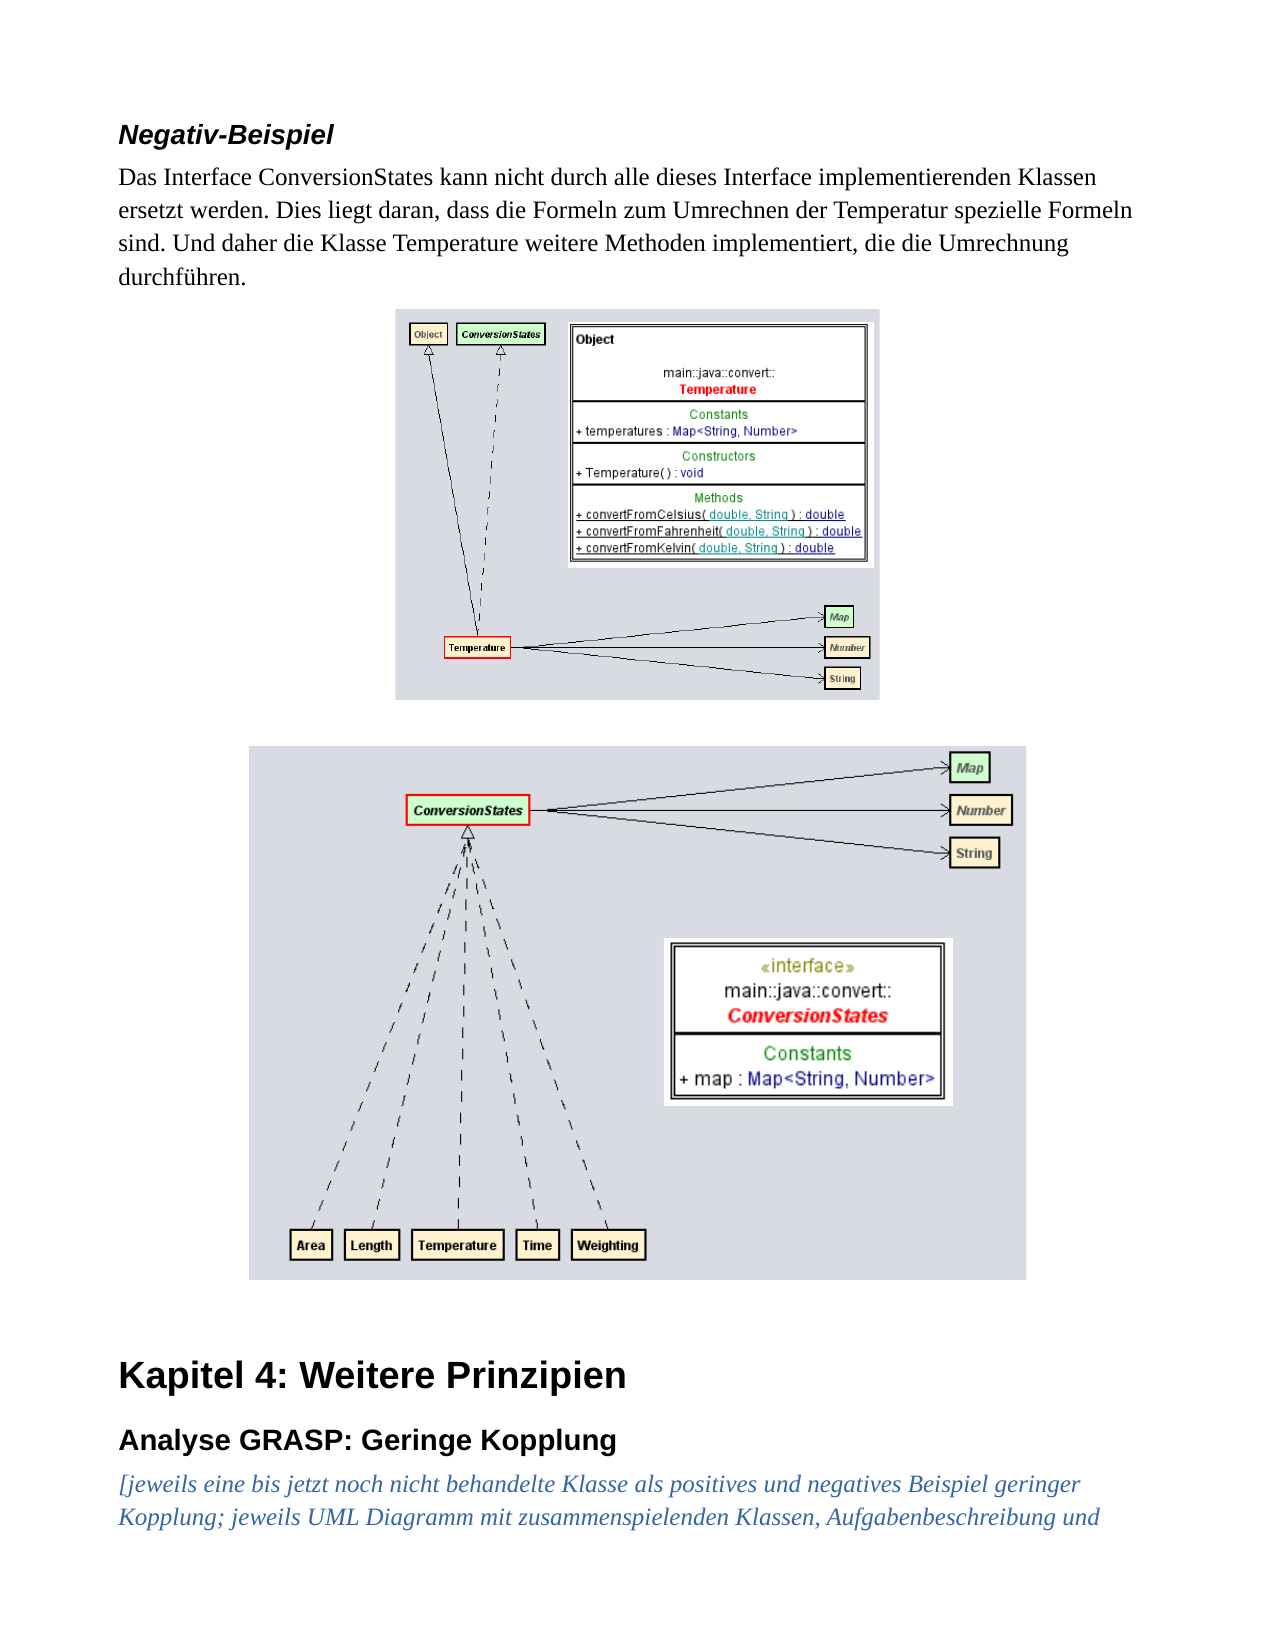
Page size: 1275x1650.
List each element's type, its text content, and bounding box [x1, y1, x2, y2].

picture [248, 746, 1027, 1280]
picture [395, 309, 880, 700]
subtitle Analyse GRASP: Geringe Kopplung [118, 1423, 1157, 1457]
subtitle Negativ-Beispiel [118, 118, 1157, 150]
text [jeweils eine bis jetzt noch nicht behandelte Klasse als positives und negatives Beispiel geringer Kopplung; jeweils UML Diagramm mit zusammenspielenden Klassen, Aufgabenbeschreibung und [118, 1469, 1157, 1531]
text Das Interface ConversionStates kann nicht durch alle dieses Interface implementierenden Klassen ersetzt werden. Dies liegt daran, dass die Formeln zum Umrechnen der Temperatur spezielle Formeln sind. Und daher die Klasse Temperature weitere Methoden implementiert, die die Umrechnung durchführen. [118, 162, 1157, 290]
subtitle Kapitel 4: Weitere Prinzipien [118, 1352, 1157, 1396]
